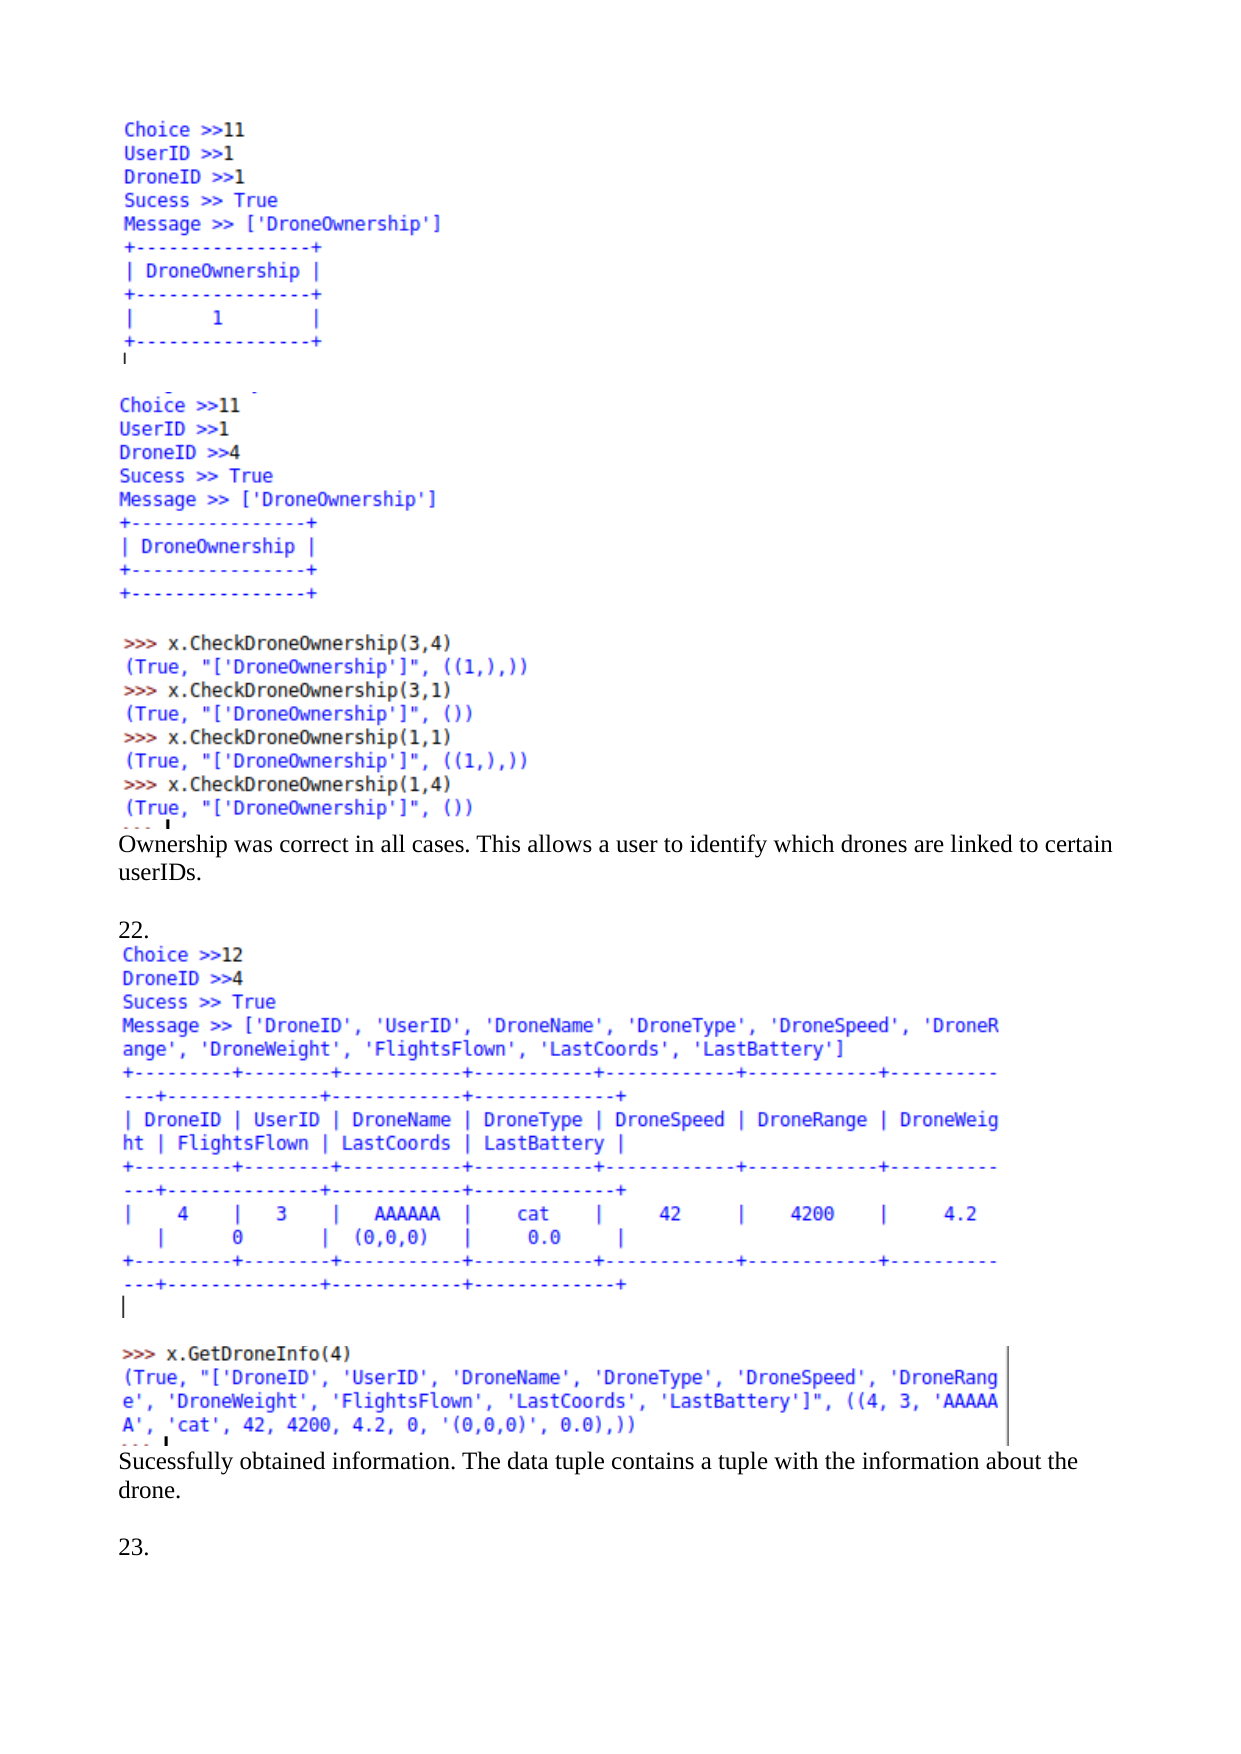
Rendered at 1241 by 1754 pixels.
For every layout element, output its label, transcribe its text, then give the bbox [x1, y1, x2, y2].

text Ownership was correct in all cases. This allows a user to identify which drones are linked to certain userIDs. [118, 829, 1122, 886]
picture [118, 943, 1004, 1318]
picture [118, 392, 444, 605]
picture [118, 1346, 1009, 1446]
text 23. [118, 1532, 1122, 1561]
picture [118, 118, 454, 364]
text Sucessfully obtained information. The data tuple contains a tuple with the information about the drone. [118, 1446, 1122, 1503]
picture [118, 633, 534, 829]
text 22. [118, 915, 1122, 944]
